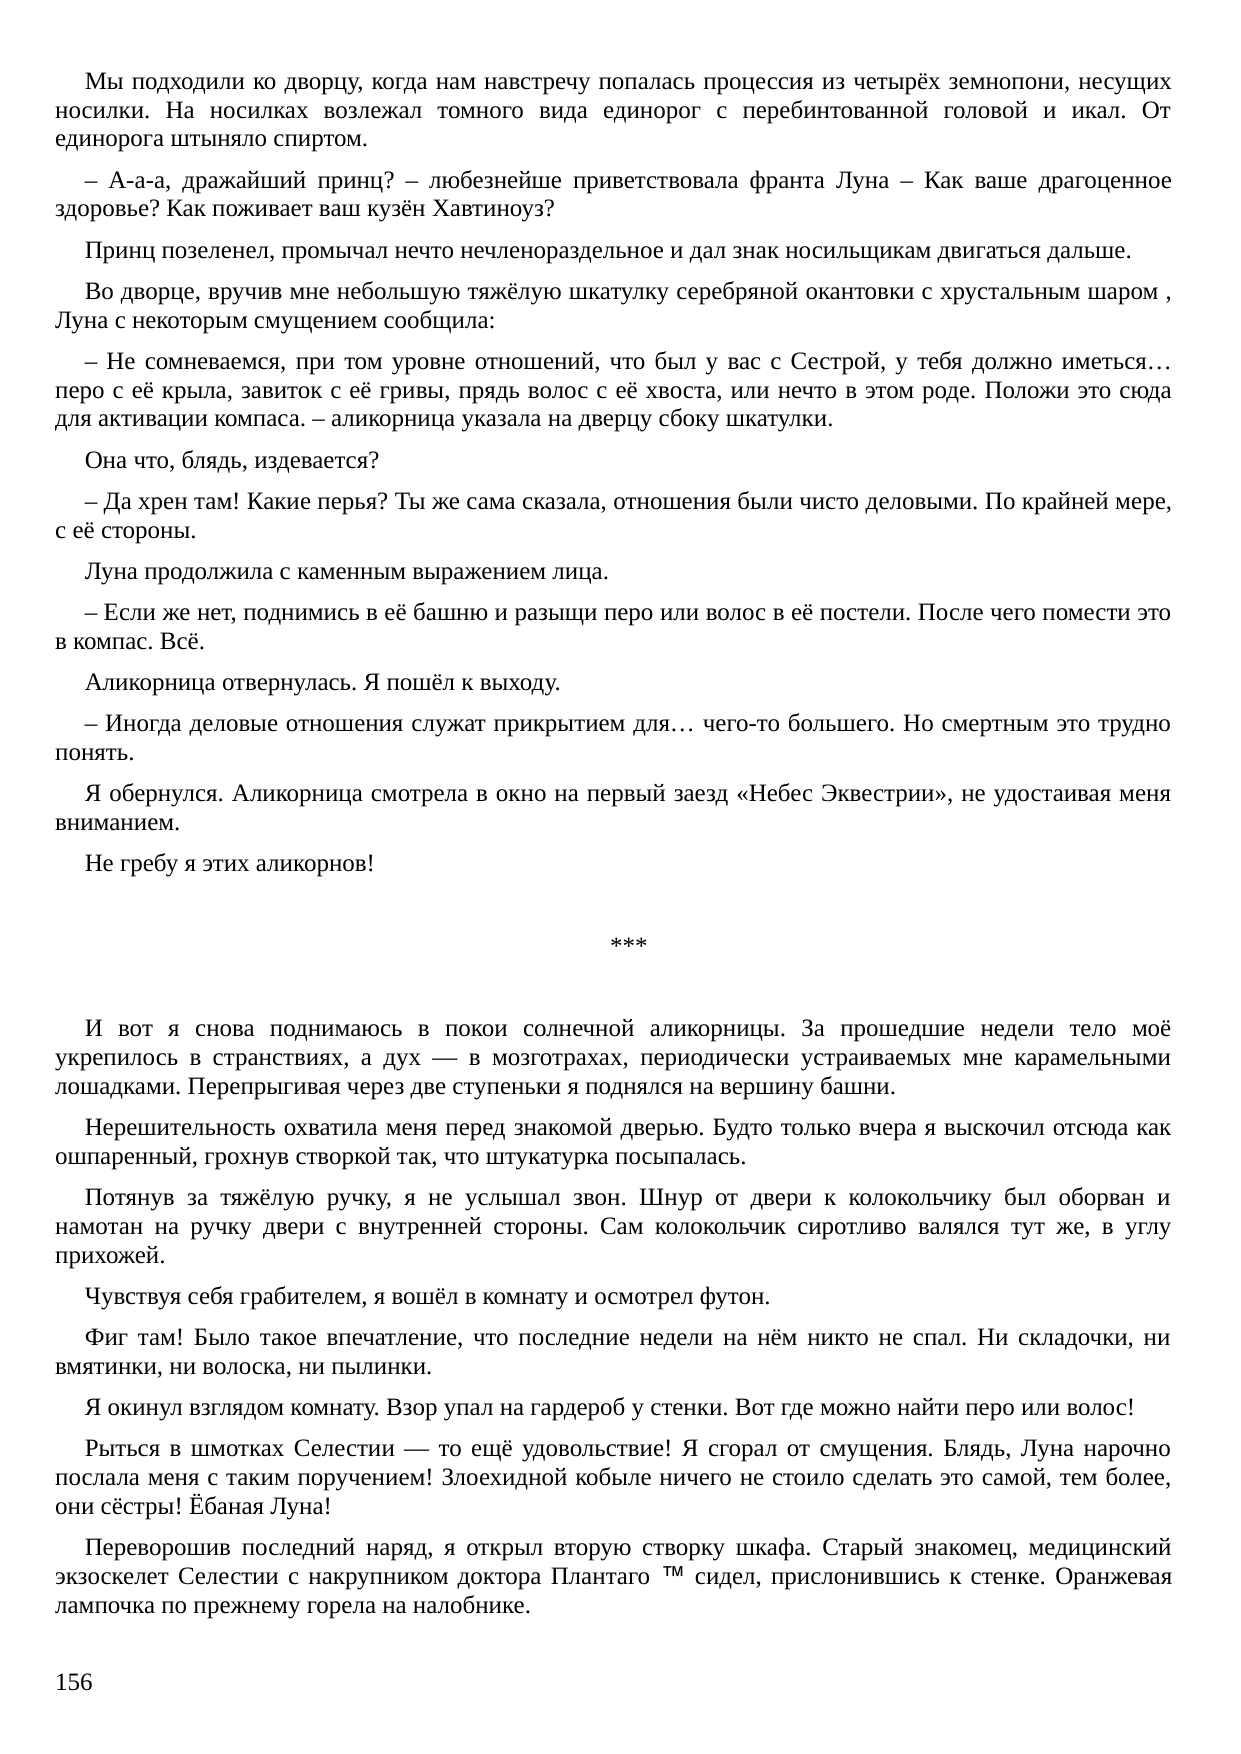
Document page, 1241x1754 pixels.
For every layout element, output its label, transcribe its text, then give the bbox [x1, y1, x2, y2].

text Переворошив последний наряд, я открыл вторую створку шкафа. Старый знакомец, медицинский экзоскелет Селестии с накрупником доктора Плантаго  сидел, прислонившись к стенке. Оранжевая лампочка по прежнему горела на налобнике. [55, 1532, 1173, 1618]
text – Не сомневаемся, при том уровне отношений, что был у вас с Сестрой, у тебя должно иметься… перо с её крыла, завиток с её гривы, прядь волос с её хвоста, или нечто в этом роде. Положи это сюда для активации компаса. – аликорница указала на дверцу сбоку шкатулки. [55, 346, 1173, 432]
text Потянув за тяжёлую ручку, я не услышал звон. Шнур от двери к колокольчику был оборван и намотан на ручку двери с внутренней стороны. Сам колокольчик сиротливо валялся тут же, в углу прихожей. [55, 1182, 1173, 1268]
text *** [55, 931, 1173, 960]
text Она что, блядь, издевается? [55, 445, 1173, 473]
text Я обернулся. Аликорница смотрела в окно на первый заезд «Небес Эквестрии», не удостаивая меня вниманием. [55, 778, 1173, 836]
text – Иногда деловые отношения служат прикрытием для… чего-то большего. Но смертным это трудно понять. [55, 708, 1173, 766]
text Чувствуя себя грабителем, я вошёл в комнату и осмотрел футон. [55, 1281, 1173, 1310]
text Аликорница отвернулась. Я пошёл к выходу. [55, 667, 1173, 696]
text Я окинул взглядом комнату. Взор упал на гардероб у стенки. Вот где можно найти перо или волос! [55, 1392, 1173, 1421]
text Фиг там! Было такое впечатление, что последние недели на нём никто не спал. Ни складочки, ни вмятинки, ни волоска, ни пылинки. [55, 1322, 1173, 1380]
text Во дворце, вручив мне небольшую тяжёлую шкатулку серебряной окантовки с хрустальным шаром , Луна с некоторым смущением сообщила: [55, 276, 1173, 333]
text Принц позеленел, промычал нечто нечленораздельное и дал знак носильщикам двигаться дальше. [55, 235, 1173, 263]
text Луна продолжила с каменным выражением лица. [55, 556, 1173, 585]
text – А-а-а, дражайший принц? – любезнейше приветствовала франта Луна – Как ваше драгоценное здоровье? Как поживает ваш кузён Хавтиноуз? [55, 165, 1173, 222]
text Мы подходили ко дворцу, когда нам навстречу попалась процессия из четырёх земнопони, несущих носилки. На носилках возлежал томного вида единорог с перебинтованной головой и икал. От единорога штыняло спиртом. [55, 66, 1173, 152]
text – Да хрен там! Какие перья? Ты же сама сказала, отношения были чисто деловыми. По крайней мере, с её стороны. [55, 486, 1173, 543]
text Не гребу я этих аликорнов! [55, 848, 1173, 877]
text Нерешительность охватила меня перед знакомой дверью. Будто только вчера я выскочил отсюда как ошпаренный, грохнув створкой так, что штукатурка посыпалась. [55, 1112, 1173, 1170]
text Рыться в шмотках Селестии — то ещё удовольствие! Я сгорал от смущения. Блядь, Луна нарочно послала меня с таким поручением! Злоехидной кобыле ничего не стоило сделать это самой, тем более, они сёстры! Ёбаная Луна! [55, 1433, 1173, 1520]
text – Если же нет, поднимись в её башню и разыщи перо или волос в её постели. После чего помести это в компас. Всё. [55, 597, 1173, 655]
text И вот я снова поднимаюсь в покои солнечной аликорницы. За прошедшие недели тело моё укрепилось в странствиях, а дух — в мозготрахах, периодически устраиваемых мне карамельными лошадками. Перепрыгивая через две ступеньки я поднялся на вершину башни. [55, 1013, 1173, 1100]
